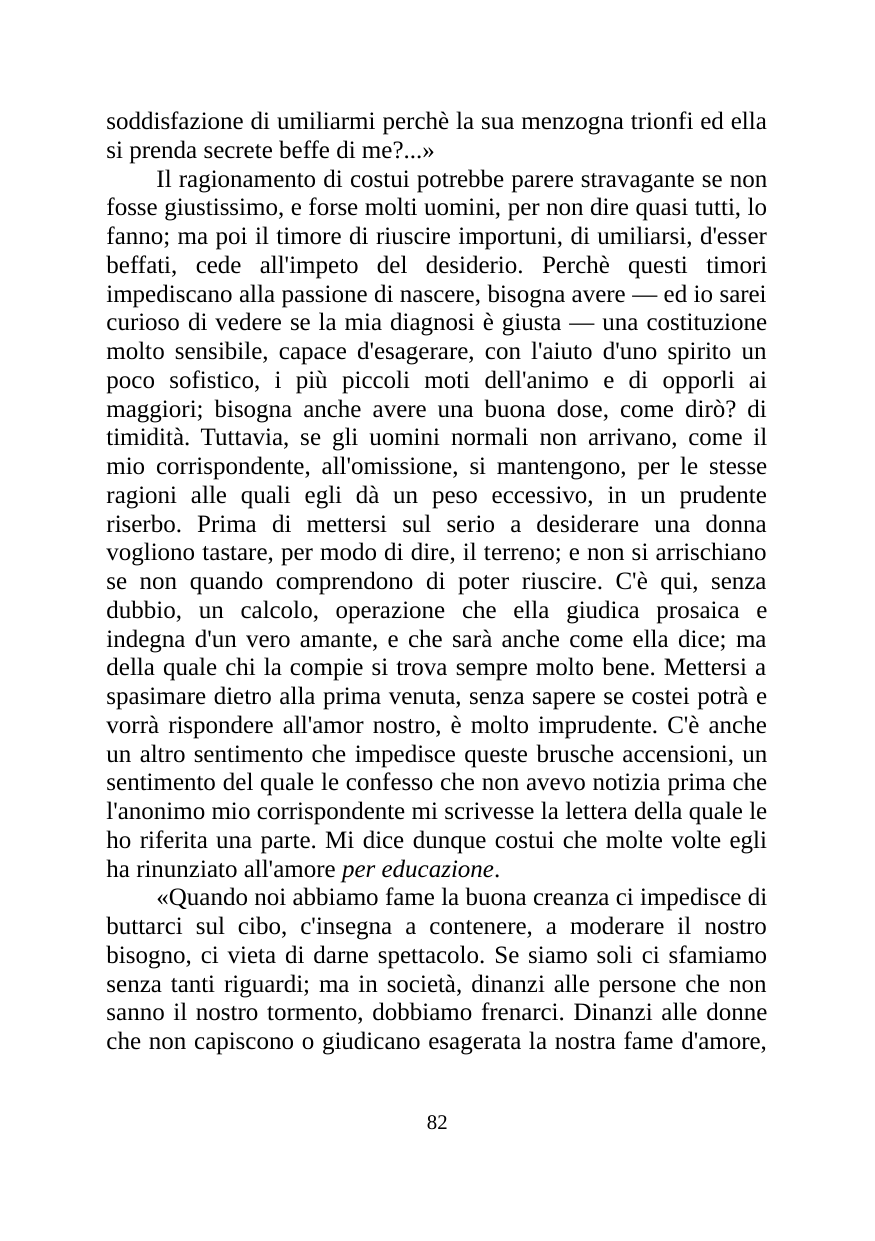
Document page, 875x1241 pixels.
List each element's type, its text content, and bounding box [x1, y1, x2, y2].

text soddisfazione di umiliarmi perchè la sua menzogna trionfi ed ella si prenda secrete beffe di me?...» [106, 106, 768, 164]
text «Quando noi abbiamo fame la buona creanza ci impedisce di buttarci sul cibo, c'insegna a contenere, a moderare il nostro bisogno, ci vieta di darne spettacolo. Se siamo soli ci sfamiamo senza tanti riguardi; ma in società, dinanzi alle persone che non sanno il nostro tormento, dobbiamo frenarci. Dinanzi alle donne che non capiscono o giudicano esagerata la nostra fame d'amore, [106, 882, 768, 1055]
text Il ragionamento di costui potrebbe parere stravagante se non fosse giustissimo, e forse molti uomini, per non dire quasi tutti, lo fanno; ma poi il timore di riuscire importuni, di umiliarsi, d'esser beffati, cede all'impeto del desiderio. Perchè questi timori impediscano alla passione di nascere, bisogna avere ― ed io sarei curioso di vedere se la mia diagnosi è giusta ― una costituzione molto sensibile, capace d'esagerare, con l'aiuto d'uno spirito un poco sofistico, i più piccoli moti dell'animo e di opporli ai maggiori; bisogna anche avere una buona dose, come dirò? di timidità. Tuttavia, se gli uomini normali non arrivano, come il mio corrispondente, all'omissione, si mantengono, per le stesse ragioni alle quali egli dà un peso eccessivo, in un prudente riserbo. Prima di mettersi sul serio a desiderare una donna vogliono tastare, per modo di dire, il terreno; e non si arrischiano se non quando comprendono di poter riuscire. C'è qui, senza dubbio, un calcolo, operazione che ella giudica prosaica e indegna d'un vero amante, e che sarà anche come ella dice; ma della quale chi la compie si trova sempre molto bene. Mettersi a spasimare dietro alla prima venuta, senza sapere se costei potrà e vorrà rispondere all'amor nostro, è molto imprudente. C'è anche un altro sentimento che impedisce queste brusche accensioni, un sentimento del quale le confesso che non avevo notizia prima che l'anonimo mio corrispondente mi scrivesse la lettera della quale le ho riferita una parte. Mi dice dunque costui che molte volte egli ha rinunziato all'amore per educazione. [106, 164, 768, 882]
